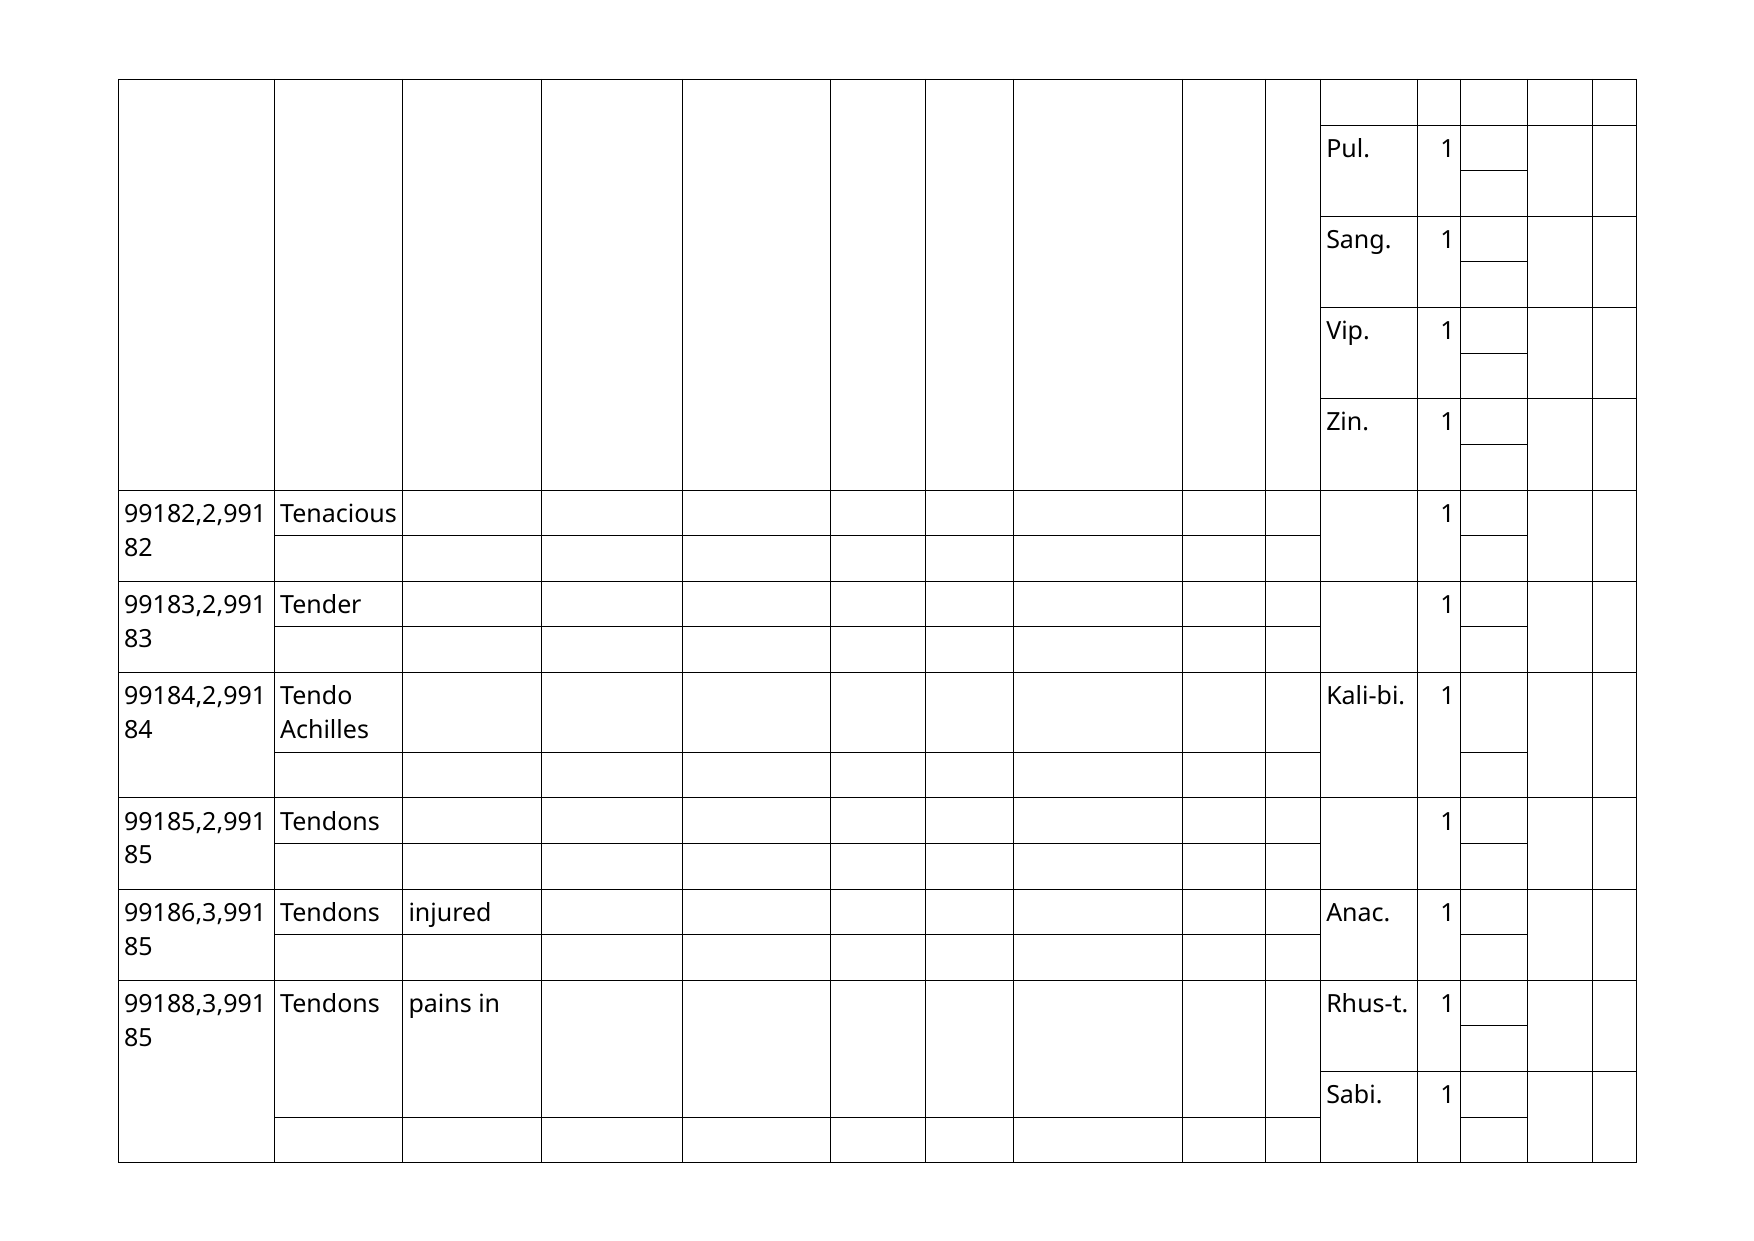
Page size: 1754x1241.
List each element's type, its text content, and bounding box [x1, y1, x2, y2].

table_cell [1461, 890, 1527, 934]
table_cell [1321, 491, 1417, 581]
table_cell [403, 536, 541, 581]
table_cell [683, 890, 830, 934]
table_cell [1461, 935, 1527, 980]
table_cell [926, 890, 1013, 934]
table_cell [1461, 536, 1527, 581]
table_cell [542, 981, 682, 1117]
table_cell [1593, 399, 1636, 489]
table_cell [831, 844, 925, 888]
table_cell [1183, 627, 1265, 672]
table_cell 99184,2,99184 [119, 673, 274, 797]
table_cell Tenacious [275, 491, 402, 535]
table_cell [1528, 981, 1592, 1071]
table_cell [1593, 798, 1636, 888]
table_cell [1461, 582, 1527, 626]
table_cell [403, 1118, 541, 1162]
table_cell [926, 80, 1013, 489]
table_cell [1266, 798, 1320, 843]
table_cell 1 [1418, 217, 1460, 307]
table_cell [1461, 844, 1527, 888]
table_cell [683, 80, 830, 489]
table_cell [403, 582, 541, 626]
table_cell [1461, 673, 1527, 752]
table_cell [1266, 890, 1320, 934]
table_cell [1321, 798, 1417, 888]
table_cell [683, 582, 830, 626]
table_cell Tendons [275, 981, 402, 1117]
table_cell [275, 844, 402, 888]
table_cell [1528, 673, 1592, 797]
table_cell [542, 844, 682, 888]
table_cell 99185,2,99185 [119, 798, 274, 888]
table_cell [1528, 399, 1592, 489]
table_cell [403, 798, 541, 843]
table_cell [683, 627, 830, 672]
table_cell [683, 844, 830, 888]
table_cell [831, 491, 925, 535]
table_cell [1183, 935, 1265, 980]
table_cell [683, 491, 830, 535]
table_cell [1593, 981, 1636, 1071]
table_cell [1014, 844, 1182, 888]
table_cell 1 [1418, 582, 1460, 672]
table_cell Anac. [1321, 890, 1417, 980]
table_cell [1014, 890, 1182, 934]
table_cell 99183,2,99183 [119, 582, 274, 672]
table_cell 1 [1418, 1072, 1460, 1162]
table_cell [1461, 1026, 1527, 1071]
table_cell [275, 80, 402, 489]
table_cell [1183, 673, 1265, 752]
table_cell [1183, 1118, 1265, 1162]
table_cell [926, 491, 1013, 535]
table_cell [542, 627, 682, 672]
table_cell [683, 536, 830, 581]
table_cell [1266, 491, 1320, 535]
table_cell [1461, 1072, 1527, 1117]
table_cell [1266, 981, 1320, 1117]
table_cell [1461, 798, 1527, 843]
table_cell [831, 582, 925, 626]
table_cell [403, 673, 541, 752]
table_cell [683, 673, 830, 752]
table_cell [926, 753, 1013, 797]
table_cell [1461, 753, 1527, 797]
table_cell [1183, 844, 1265, 888]
table_cell [926, 627, 1013, 672]
table_cell [1014, 1118, 1182, 1162]
table_cell [831, 753, 925, 797]
table_cell [926, 1118, 1013, 1162]
table_cell [683, 798, 830, 843]
table_cell [1321, 80, 1417, 124]
table_cell [1266, 80, 1320, 489]
table_cell Kali-bi. [1321, 673, 1417, 797]
table_cell Tendo Achilles [275, 673, 402, 752]
table_cell [403, 80, 541, 489]
table_cell [683, 981, 830, 1117]
table_cell [1266, 753, 1320, 797]
table_cell Tendons [275, 798, 402, 843]
table_cell [831, 935, 925, 980]
table_cell [1528, 80, 1592, 124]
table_cell [1266, 673, 1320, 752]
table_cell [1528, 308, 1592, 398]
table_cell [1014, 627, 1182, 672]
table_cell [403, 844, 541, 888]
table_cell [1528, 491, 1592, 581]
table_cell [403, 935, 541, 980]
table_cell Vip. [1321, 308, 1417, 398]
table_cell Pul. [1321, 126, 1417, 216]
table_cell [542, 536, 682, 581]
table_cell [1014, 536, 1182, 581]
table_cell [1266, 582, 1320, 626]
table_cell [403, 753, 541, 797]
table_cell Sabi. [1321, 1072, 1417, 1162]
table_cell [1183, 536, 1265, 581]
table_cell [1266, 627, 1320, 672]
table_cell [1528, 582, 1592, 672]
table_cell [1593, 890, 1636, 980]
table_cell [1266, 536, 1320, 581]
table_cell [1183, 753, 1265, 797]
table_cell 99188,3,99185 [119, 981, 274, 1162]
table_cell [831, 981, 925, 1117]
table_cell [1418, 80, 1460, 124]
table_cell [1593, 126, 1636, 216]
table_cell 1 [1418, 491, 1460, 581]
table_cell [1014, 673, 1182, 752]
table_cell [1014, 753, 1182, 797]
table_cell [926, 673, 1013, 752]
table_cell [831, 673, 925, 752]
table_cell [1593, 308, 1636, 398]
table_cell 99182,2,99182 [119, 491, 274, 581]
table_cell [542, 935, 682, 980]
table_cell [831, 80, 925, 489]
table_cell [275, 536, 402, 581]
table_cell [542, 491, 682, 535]
table_cell [1183, 798, 1265, 843]
table_cell [683, 935, 830, 980]
table_cell [1461, 80, 1527, 124]
table_cell [1528, 890, 1592, 980]
table_cell [542, 582, 682, 626]
table_cell [1528, 217, 1592, 307]
table_cell 1 [1418, 399, 1460, 489]
table_cell pains in [403, 981, 541, 1117]
table_cell [1461, 627, 1527, 672]
table_cell [403, 491, 541, 535]
table_cell [1461, 445, 1527, 489]
table_cell [1014, 798, 1182, 843]
table_cell [926, 844, 1013, 888]
table_cell [1593, 582, 1636, 672]
table_cell 1 [1418, 890, 1460, 980]
table_cell [1014, 935, 1182, 980]
table_cell Rhus-t. [1321, 981, 1417, 1071]
table_cell Tender [275, 582, 402, 626]
table_cell [1461, 354, 1527, 398]
table_cell Sang. [1321, 217, 1417, 307]
table_cell [542, 798, 682, 843]
table_cell Zin. [1321, 399, 1417, 489]
table_cell [926, 582, 1013, 626]
table_cell Tendons [275, 890, 402, 934]
table_cell [683, 753, 830, 797]
table_cell [926, 798, 1013, 843]
table_cell [1528, 798, 1592, 888]
table_cell [1183, 80, 1265, 489]
table_cell [1183, 890, 1265, 934]
table_cell [1014, 582, 1182, 626]
table_cell [1528, 126, 1592, 216]
table_cell [1014, 80, 1182, 489]
table_cell [1593, 491, 1636, 581]
table_cell [542, 673, 682, 752]
table_cell [275, 627, 402, 672]
table_cell [831, 890, 925, 934]
table_cell [1461, 126, 1527, 170]
table_cell [1014, 981, 1182, 1117]
table_cell [1266, 844, 1320, 888]
table_cell 1 [1418, 126, 1460, 216]
table_cell [403, 627, 541, 672]
table_cell [542, 1118, 682, 1162]
table_cell [1461, 217, 1527, 261]
table_cell [831, 798, 925, 843]
table_cell [831, 1118, 925, 1162]
table_cell [1183, 582, 1265, 626]
table_cell injured [403, 890, 541, 934]
table_cell 1 [1418, 981, 1460, 1071]
table_cell 1 [1418, 673, 1460, 797]
table_cell [1183, 491, 1265, 535]
table_cell [1593, 80, 1636, 124]
table_cell [275, 1118, 402, 1162]
table_cell [1461, 981, 1527, 1025]
table_cell [1461, 308, 1527, 353]
table_cell [926, 935, 1013, 980]
table_cell 1 [1418, 308, 1460, 398]
table_cell [1593, 673, 1636, 797]
table_cell [1461, 171, 1527, 216]
table_cell [1321, 582, 1417, 672]
table_cell [1014, 491, 1182, 535]
table_cell [542, 753, 682, 797]
table_cell [1266, 935, 1320, 980]
table_cell [683, 1118, 830, 1162]
table_cell [1593, 1072, 1636, 1162]
table_cell [926, 981, 1013, 1117]
table_cell 1 [1418, 798, 1460, 888]
table_cell [1183, 981, 1265, 1117]
table_cell [831, 627, 925, 672]
table_cell [275, 753, 402, 797]
table_cell [1461, 399, 1527, 444]
table_cell [275, 935, 402, 980]
table_cell [1461, 491, 1527, 535]
table_cell [119, 80, 274, 489]
table_cell [1461, 1118, 1527, 1162]
table_cell [1266, 1118, 1320, 1162]
table_cell [831, 536, 925, 581]
table_cell [926, 536, 1013, 581]
table_cell [1528, 1072, 1592, 1162]
table_cell [542, 890, 682, 934]
table_cell [1461, 262, 1527, 307]
table_cell 99186,3,99185 [119, 890, 274, 980]
table_cell [542, 80, 682, 489]
table_cell [1593, 217, 1636, 307]
